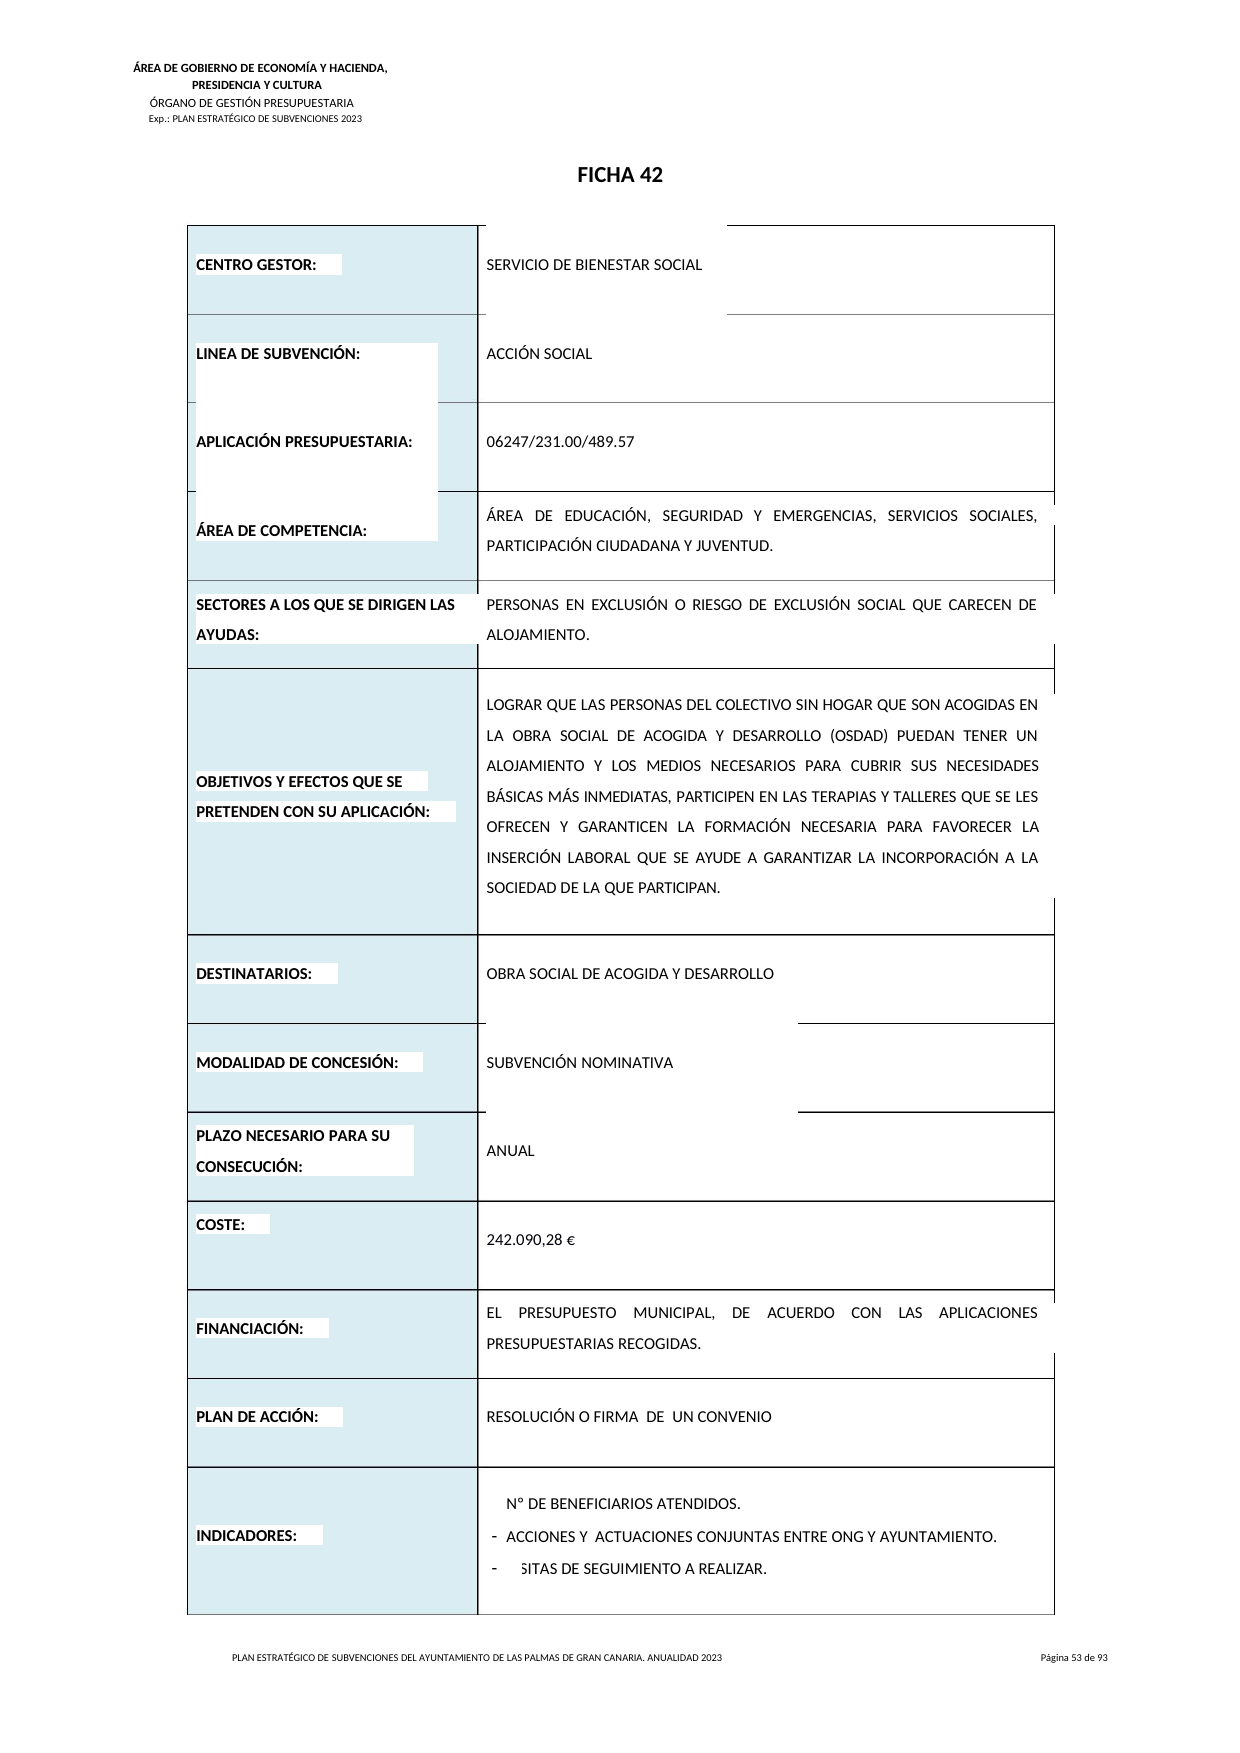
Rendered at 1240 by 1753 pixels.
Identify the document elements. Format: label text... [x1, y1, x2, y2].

text VISITAS DE SEGUIMIENTO A REALIZAR. [522, 1558, 1022, 1579]
text FINANCIACIÓN: [196, 1318, 329, 1338]
text AYUDAS: [196, 624, 480, 644]
text - [491, 1556, 522, 1579]
text COSTE: [196, 1214, 270, 1234]
text 2 [486, 1229, 495, 1250]
text APLICACIÓN PRESUPUESTARIA: [196, 432, 438, 452]
text CONSECUCIÓN: [196, 1156, 414, 1176]
text INSERCIÓN LABORAL QUE SE AYUDE A GARANTIZAR LA INCORPORACIÓN A LA [486, 847, 1063, 868]
text PERSONAS EN EXCLUSIÓN O RIESGO DE EXCLUSIÓN SOCIAL QUE CARECEN DE [486, 594, 1063, 614]
text Nº DE BENEFICIARIOS ATENDIDOS. [506, 1493, 1022, 1514]
text CENTRO GESTOR: [196, 254, 342, 275]
text 42.090,28 € [495, 1229, 600, 1250]
text RESOLUCIÓN O FIRMA DE UN CONVENIO [486, 1407, 797, 1427]
text EL PRESUPUESTO MUNICIPAL, DE ACUERDO CON LAS APLICACIONES [486, 1303, 1062, 1323]
text SOCIEDAD DE LA QUE PARTICIPAN. [486, 878, 1063, 898]
text Página 53 de 93 [1041, 1652, 1123, 1664]
text Y EMERGENCIAS, SERVICIOS SOCIALES, [754, 505, 1063, 525]
text PRETENDEN CON SU APLICACIÓN: [196, 801, 456, 822]
text Exp.: PLAN ESTRATÉGICO DE SUBVENCIONES 2023 [149, 112, 412, 125]
text PRESIDENCIA Y CULTURA [192, 77, 412, 93]
text LOGRAR QUE LAS PERSONAS DEL COLECTIVO SIN HOGAR QUE SON ACOGIDAS EN [486, 694, 1063, 715]
text LA OBRA SOCIAL DE ACOGIDA Y DESARROLLO (OSDAD) PUEDAN TENER UN [486, 725, 1063, 746]
text OBJETIVOS Y EFECTOS QUE SE [196, 771, 428, 791]
text ÁREA DE GOBIERNO DE ECONOMÍA Y HACIENDA, [133, 60, 412, 75]
text ÁREA DE EDUCACIÓN, SEGURIDAD [486, 505, 754, 525]
text SECTORES A LOS QUE SE DIRIGEN LAS [196, 594, 480, 614]
text BÁSICAS MÁS INMEDIATAS, PARTICIPEN EN LAS TERAPIAS Y TALLERES QUE SE LES [486, 786, 1063, 807]
text ÓRGANO DE GESTIÓN PRESUPUESTARIA [149, 95, 412, 110]
text - ACCIONES Y ACTUACIONES CONJUNTAS ENTRE ONG Y AYUNTAMIENTO. [491, 1524, 1022, 1547]
text PLAZO NECESARIO PARA SU [196, 1125, 414, 1146]
text PRESUPUESTARIAS RECOGIDAS. [486, 1333, 1062, 1353]
text INDICADORES: [196, 1525, 323, 1545]
text ALOJAMIENTO Y LOS MEDIOS NECESARIOS PARA CUBRIR SUS NECESIDADES [486, 756, 1063, 776]
text ACCIÓN SOCIAL [486, 343, 727, 363]
text ALOJAMIENTO. [486, 624, 1063, 644]
text PARTICIPACIÓN CIUDADANA Y JUVENTUD. [486, 535, 798, 556]
text ÁREA DE COMPETENCIA: [196, 520, 438, 541]
text SERVICIO DE BIENESTAR SOCIAL [486, 254, 727, 275]
text 06247/231.00/489.57 [486, 432, 660, 452]
text OFRECEN Y GARANTICEN LA FORMACIÓN NECESARIA PARA FAVORECER LA [486, 817, 1063, 837]
text OBRA SOCIAL DE ACOGIDA Y DESARROLLO [486, 963, 798, 984]
text PLAN DE ACCIÓN: [196, 1407, 343, 1427]
text ANUAL [486, 1141, 798, 1161]
text PLAN ESTRATÉGICO DE SUBVENCIONES DEL AYUNTAMIENTO DE LAS PALMAS DE GRAN CANARIA. ANUALIDAD 2023 [232, 1652, 746, 1664]
text LINEA DE SUBVENCIÓN: [196, 343, 438, 363]
text MODALIDAD DE CONCESIÓN: [196, 1052, 423, 1072]
text FICHA 42 [577, 160, 727, 188]
text SUBVENCIÓN NOMINATIVA [486, 1052, 798, 1072]
text DESTINATARIOS: [196, 963, 338, 984]
